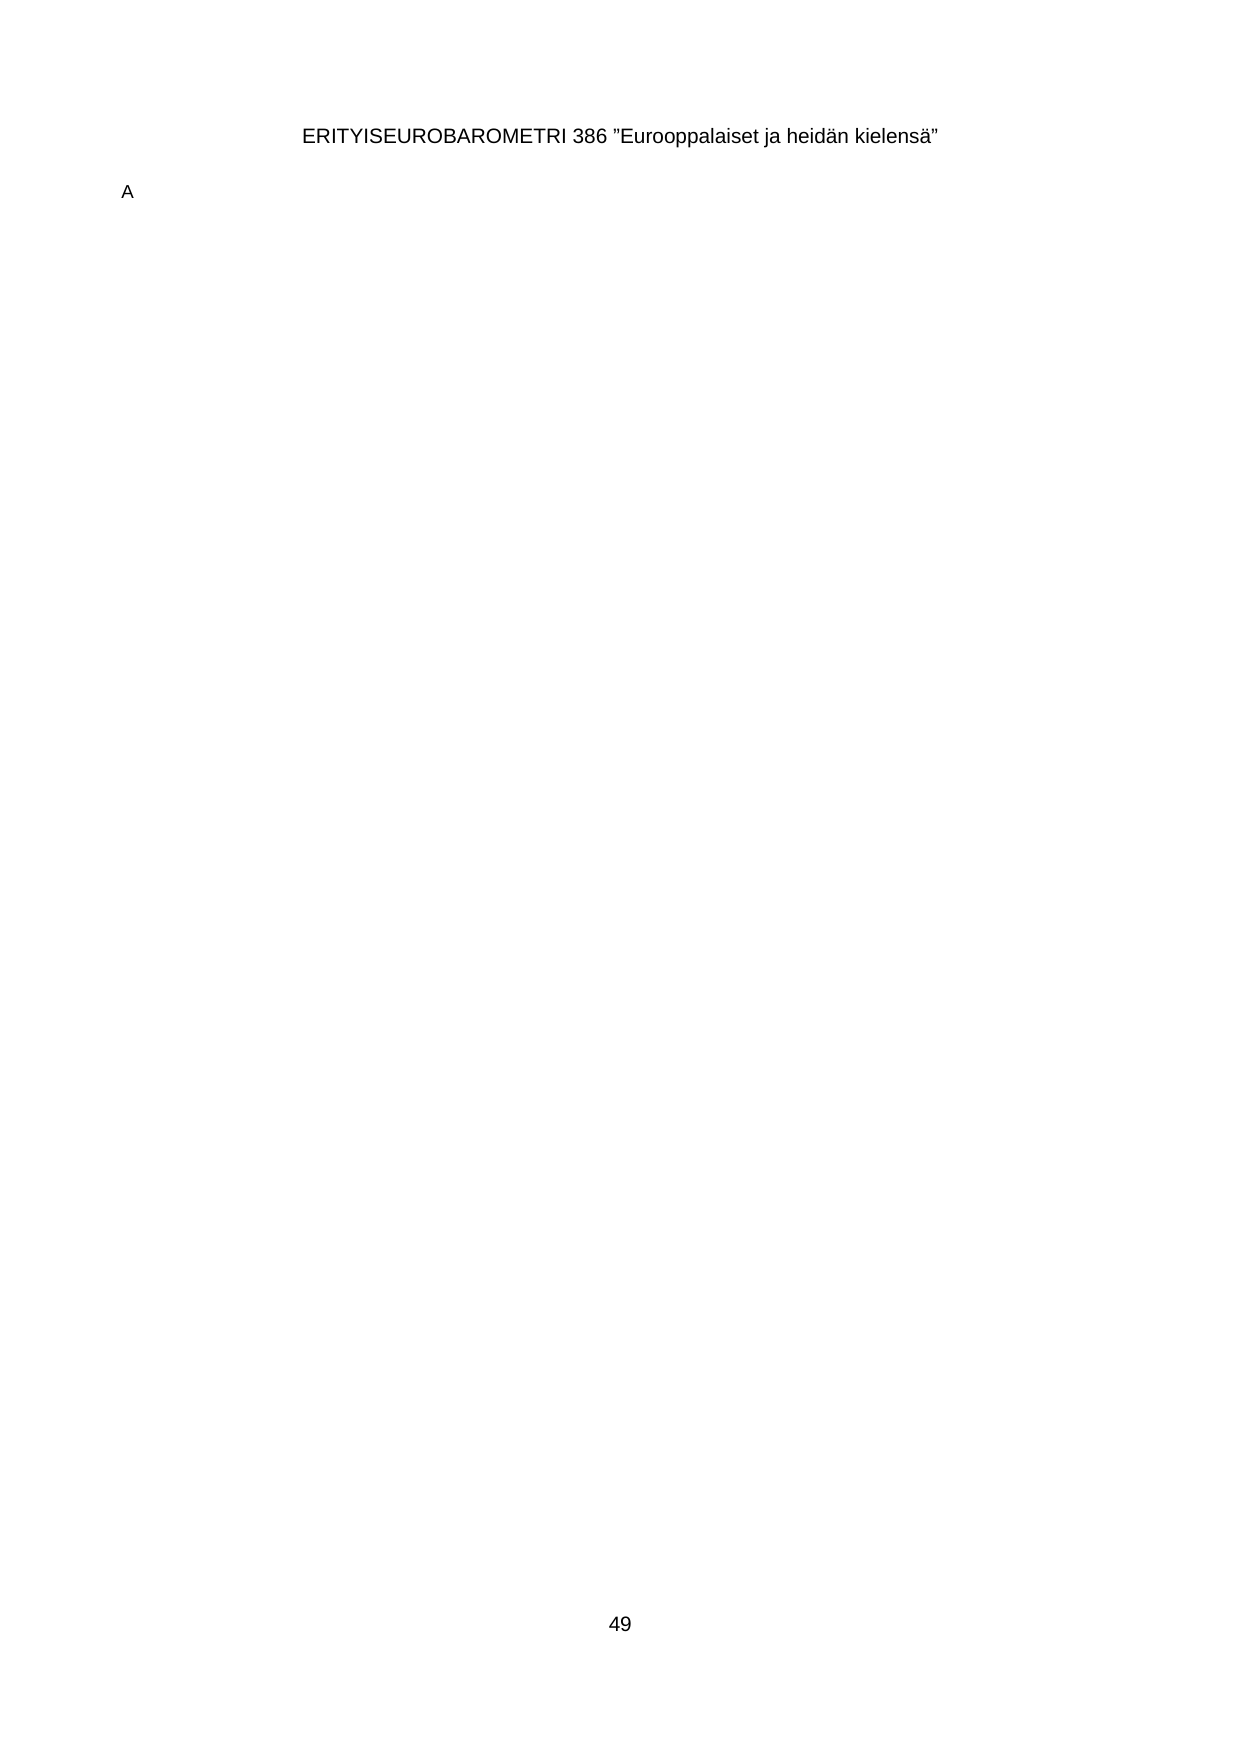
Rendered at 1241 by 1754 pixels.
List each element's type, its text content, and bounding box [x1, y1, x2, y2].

table_cell [692, 178, 757, 205]
table_cell [823, 178, 889, 205]
table_cell [626, 178, 692, 205]
table_cell [560, 178, 626, 205]
table_cell [231, 178, 297, 205]
table_cell [955, 178, 1021, 205]
table_cell A [118, 178, 165, 205]
table_cell [363, 178, 428, 205]
table_cell [1021, 178, 1074, 205]
table_cell [1074, 178, 1121, 205]
table_cell [889, 178, 955, 205]
table_cell [297, 178, 362, 205]
table_cell [428, 178, 494, 205]
table_cell [165, 178, 231, 205]
table_cell [494, 178, 560, 205]
table_cell [758, 178, 823, 205]
